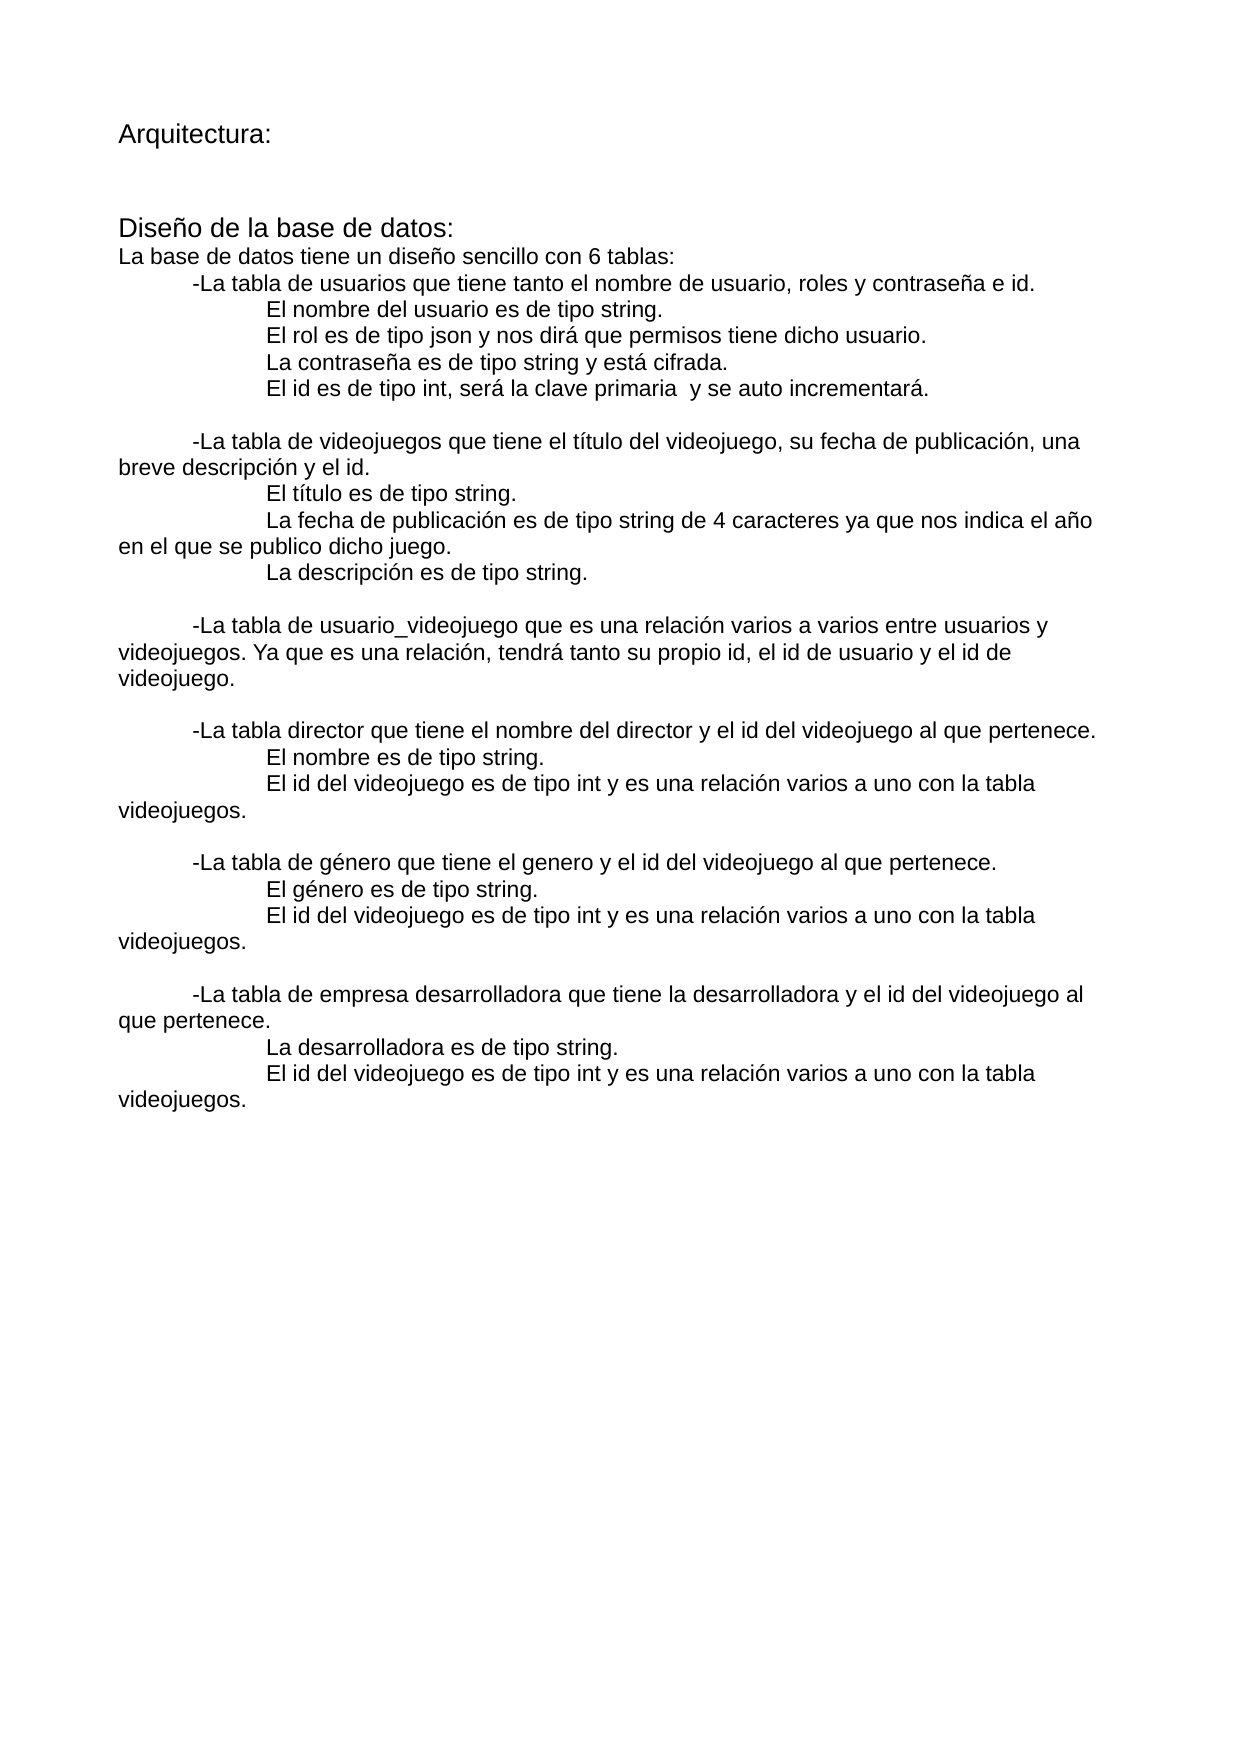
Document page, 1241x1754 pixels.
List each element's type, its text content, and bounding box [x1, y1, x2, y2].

text -La tabla de empresa desarrolladora que tiene la desarrolladora y el id del videojuego al que pertenece. [118, 981, 1122, 1034]
text -La tabla de género que tiene el genero y el id del videojuego al que pertenece. [118, 849, 1122, 876]
text La contraseña es de tipo string y está cifrada. [118, 348, 1122, 375]
text El nombre es de tipo string. [118, 744, 1122, 770]
text Diseño de la base de datos: [118, 212, 1122, 243]
text -La tabla de videojuegos que tiene el título del videojuego, su fecha de publicación, una breve descripción y el id. [118, 428, 1122, 480]
text El género es de tipo string. [118, 876, 1122, 902]
text La fecha de publicación es de tipo string de 4 caracteres ya que nos indica el año en el que se publico dicho juego. [118, 507, 1122, 559]
text La descripción es de tipo string. [118, 559, 1122, 586]
text El título es de tipo string. [118, 480, 1122, 507]
text El rol es de tipo json y nos dirá que permisos tiene dicho usuario. [118, 322, 1122, 348]
text Arquitectura: [118, 118, 1122, 149]
text El id del videojuego es de tipo int y es una relación varios a uno con la tabla videojuegos. [118, 902, 1122, 955]
text La desarrolladora es de tipo string. [118, 1034, 1122, 1060]
text El id del videojuego es de tipo int y es una relación varios a uno con la tabla videojuegos. [118, 1060, 1122, 1113]
text El id del videojuego es de tipo int y es una relación varios a uno con la tabla videojuegos. [118, 770, 1122, 823]
text La base de datos tiene un diseño sencillo con 6 tablas: [118, 243, 1122, 269]
text -La tabla director que tiene el nombre del director y el id del videojuego al que pertenece. [118, 717, 1122, 744]
text El id es de tipo int, será la clave primaria y se auto incrementará. [118, 375, 1122, 401]
text El nombre del usuario es de tipo string. [118, 296, 1122, 322]
text -La tabla de usuarios que tiene tanto el nombre de usuario, roles y contraseña e id. [118, 269, 1122, 296]
text -La tabla de usuario_videojuego que es una relación varios a varios entre usuarios y videojuegos. Ya que es una relación, tendrá tanto su propio id, el id de usuario y el id de videojuego. [118, 612, 1122, 691]
